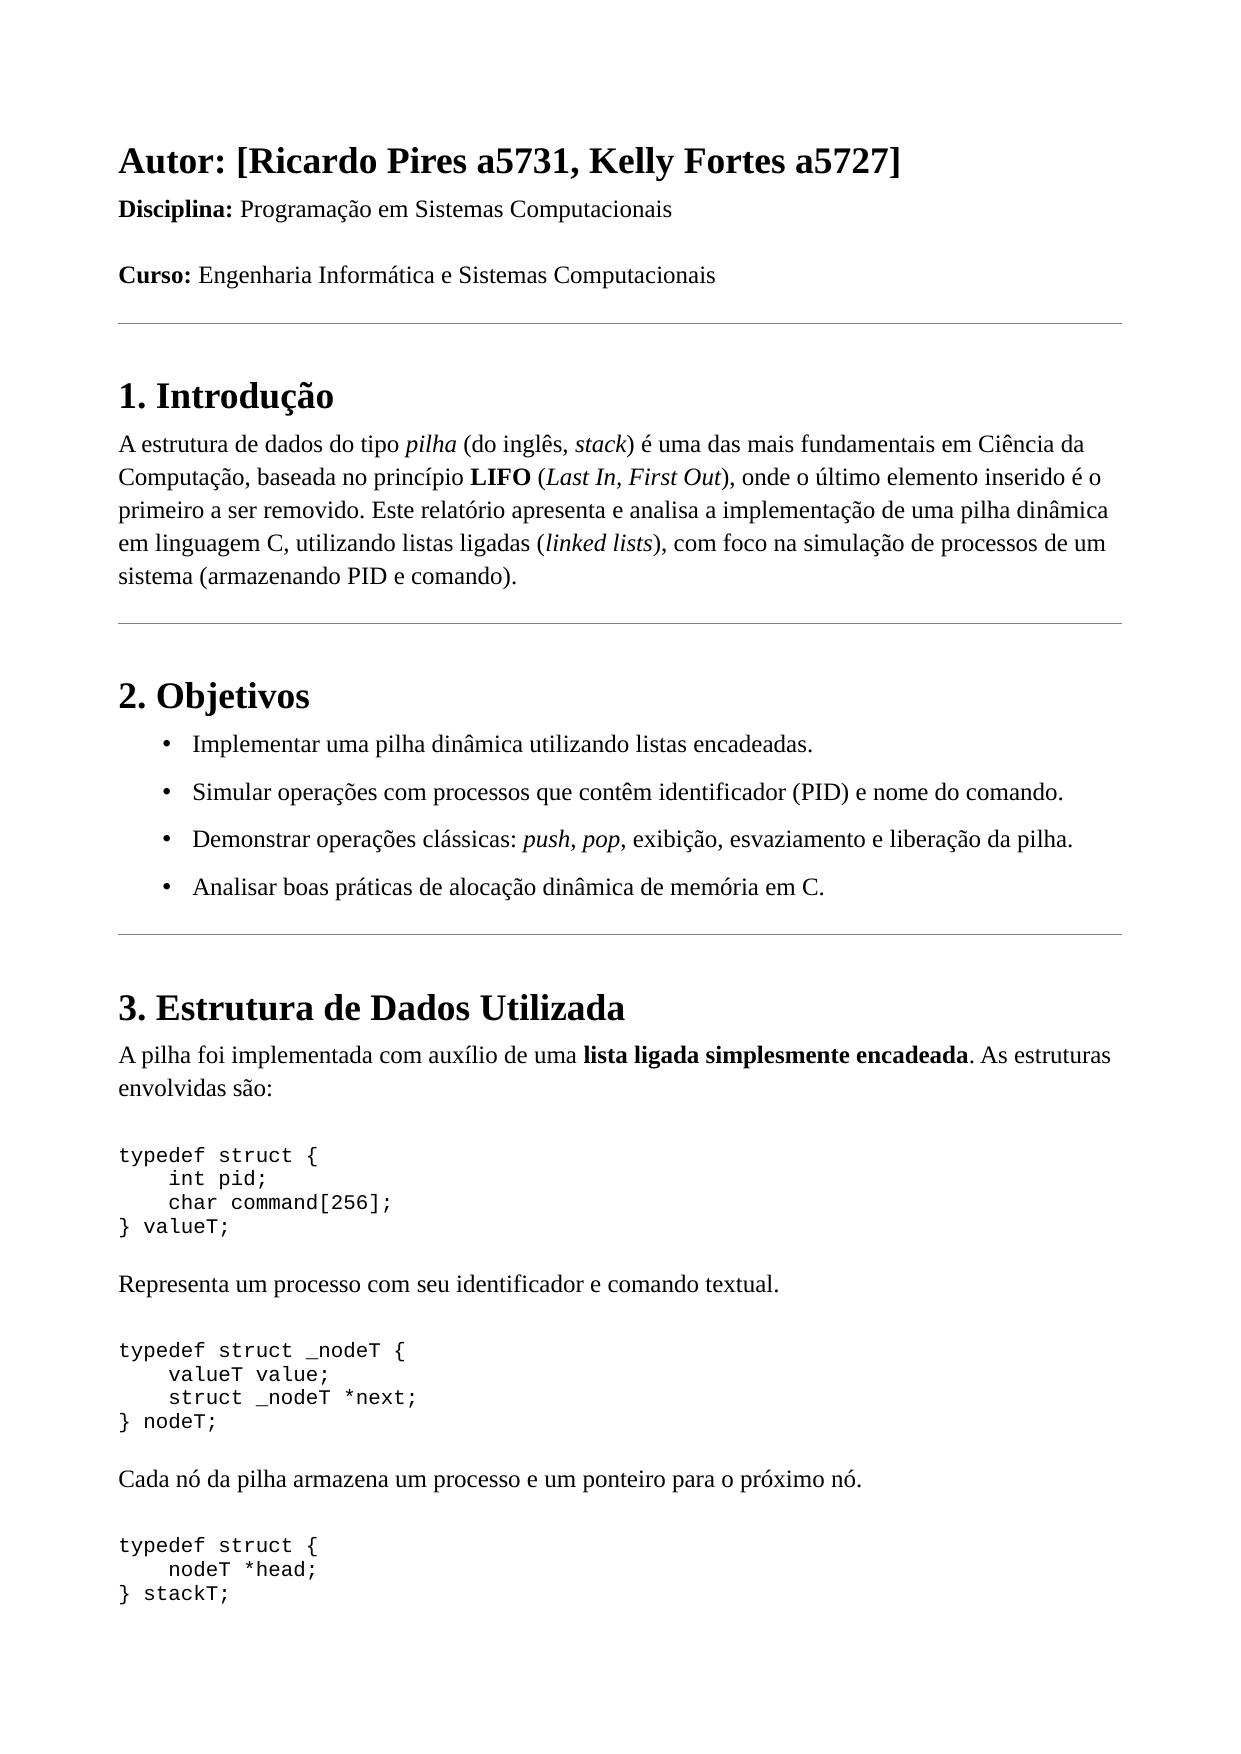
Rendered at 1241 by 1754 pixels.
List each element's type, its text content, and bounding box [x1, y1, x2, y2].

list Simular operações com processos que contêm identificador (PID) e nome do comando. [162, 777, 1122, 806]
text struct _nodeT *next; [118, 1387, 1122, 1411]
subtitle 3. Estrutura de Dados Utilizada [118, 985, 1122, 1028]
text Disciplina: Programação em Sistemas Computacionais Curso: Engenharia Informática e Sistemas Computacionais [118, 194, 1122, 289]
text nodeT *head; [118, 1559, 1122, 1583]
text typedef struct _nodeT { [118, 1340, 1122, 1364]
list Analisar boas práticas de alocação dinâmica de memória em C. [162, 872, 1122, 901]
text int pid; [118, 1168, 1122, 1192]
subtitle 2. Objetivos [118, 674, 1122, 717]
text Representa um processo com seu identificador e comando textual. [118, 1269, 1122, 1298]
text typedef struct { [118, 1535, 1122, 1559]
list Demonstrar operações clássicas: push, pop, exibição, esvaziamento e liberação da pilha. [162, 824, 1122, 853]
text A estrutura de dados do tipo pilha (do inglês, stack) é uma das mais fundamentais em Ciência da Computação, baseada no princípio LIFO (Last In, First Out), onde o último elemento inserido é o primeiro a ser removido. Este relatório apresenta e analisa a implementação de uma pilha dinâmica em linguagem C, utilizando listas ligadas (linked lists), com foco na simulação de processos de um sistema (armazenando PID e comando). [118, 429, 1122, 590]
text A pilha foi implementada com auxílio de uma lista ligada simplesmente encadeada. As estruturas envolvidas são: [118, 1041, 1122, 1102]
text } stackT; [118, 1583, 1122, 1606]
text } nodeT; [118, 1411, 1122, 1435]
subtitle 1. Introdução [118, 373, 1122, 416]
subtitle Autor: [Ricardo Pires a5731, Kelly Fortes a5727] [118, 139, 1122, 182]
text valueT value; [118, 1364, 1122, 1387]
text } valueT; [118, 1216, 1122, 1239]
text typedef struct { [118, 1145, 1122, 1168]
text char command[256]; [118, 1192, 1122, 1216]
list Implementar uma pilha dinâmica utilizando listas encadeadas. [162, 729, 1122, 758]
text Cada nó da pilha armazena um processo e um ponteiro para o próximo nó. [118, 1464, 1122, 1493]
